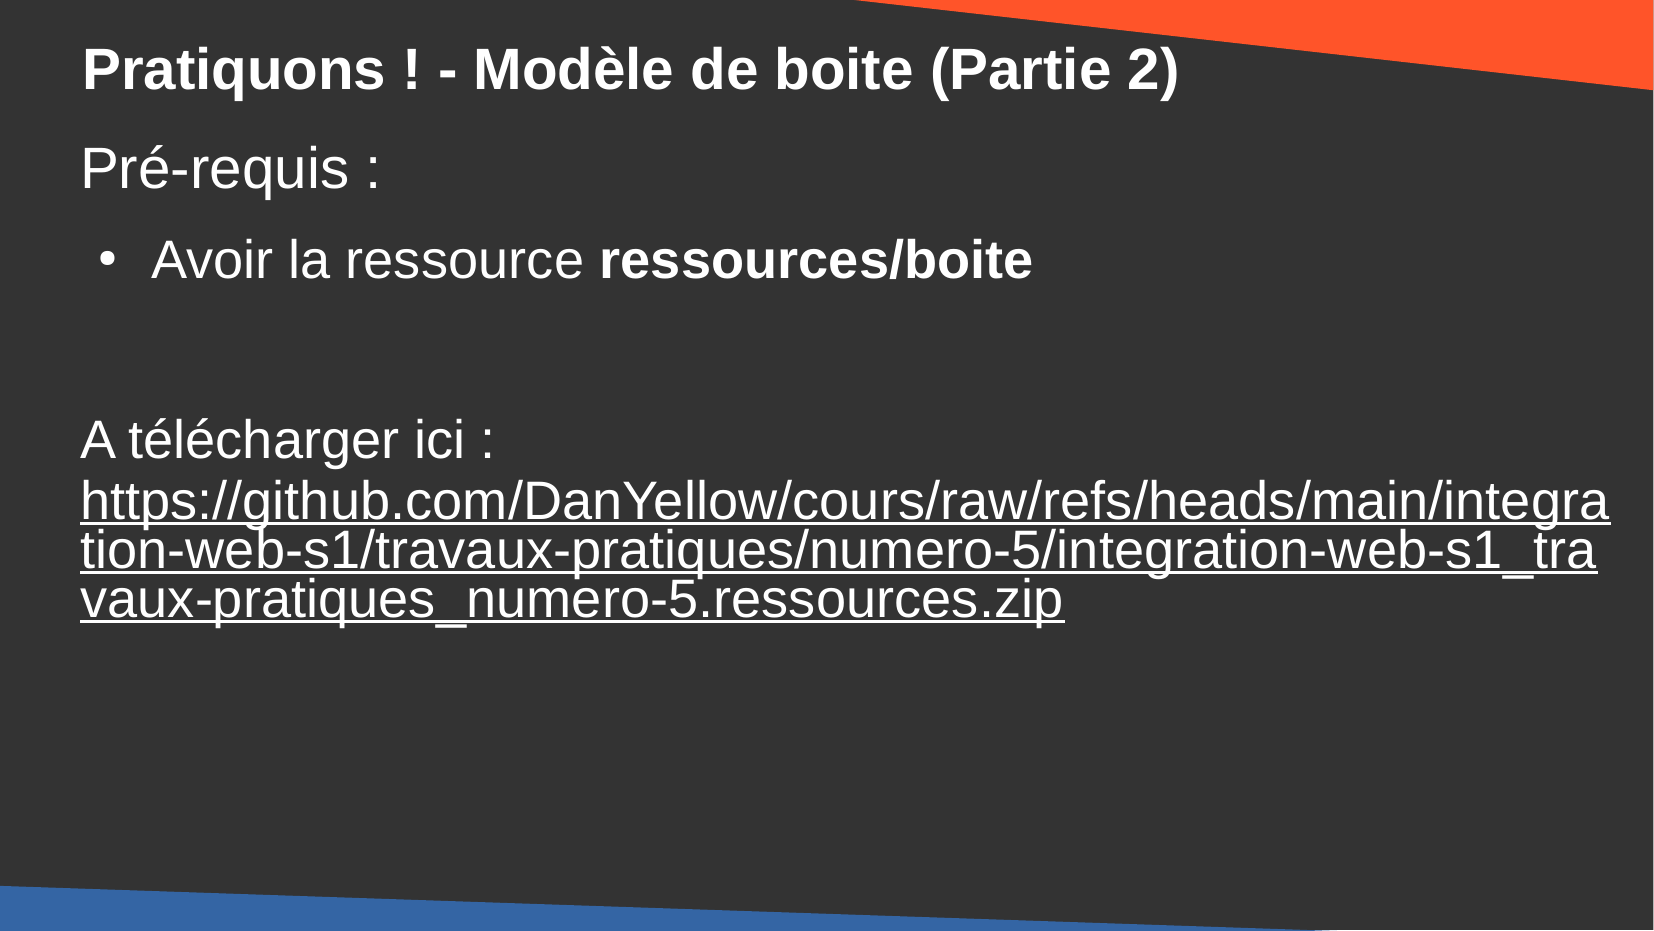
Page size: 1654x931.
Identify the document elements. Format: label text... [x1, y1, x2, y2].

text_box [854, 0, 1654, 91]
title Pratiquons ! - Modèle de boite (Partie 2) [82, 37, 1571, 114]
list Pré-requis : Avoir la ressource ressources/boite A télécharger ici : https://github.com/DanYellow/cours/raw/refs/heads/main/integration-web-s1/travaux-pratiques/numero-5/integration-web-s1_travaux-pratiques_numero-5.ressources.zip [80, 135, 1620, 697]
text_box [0, 885, 1337, 931]
